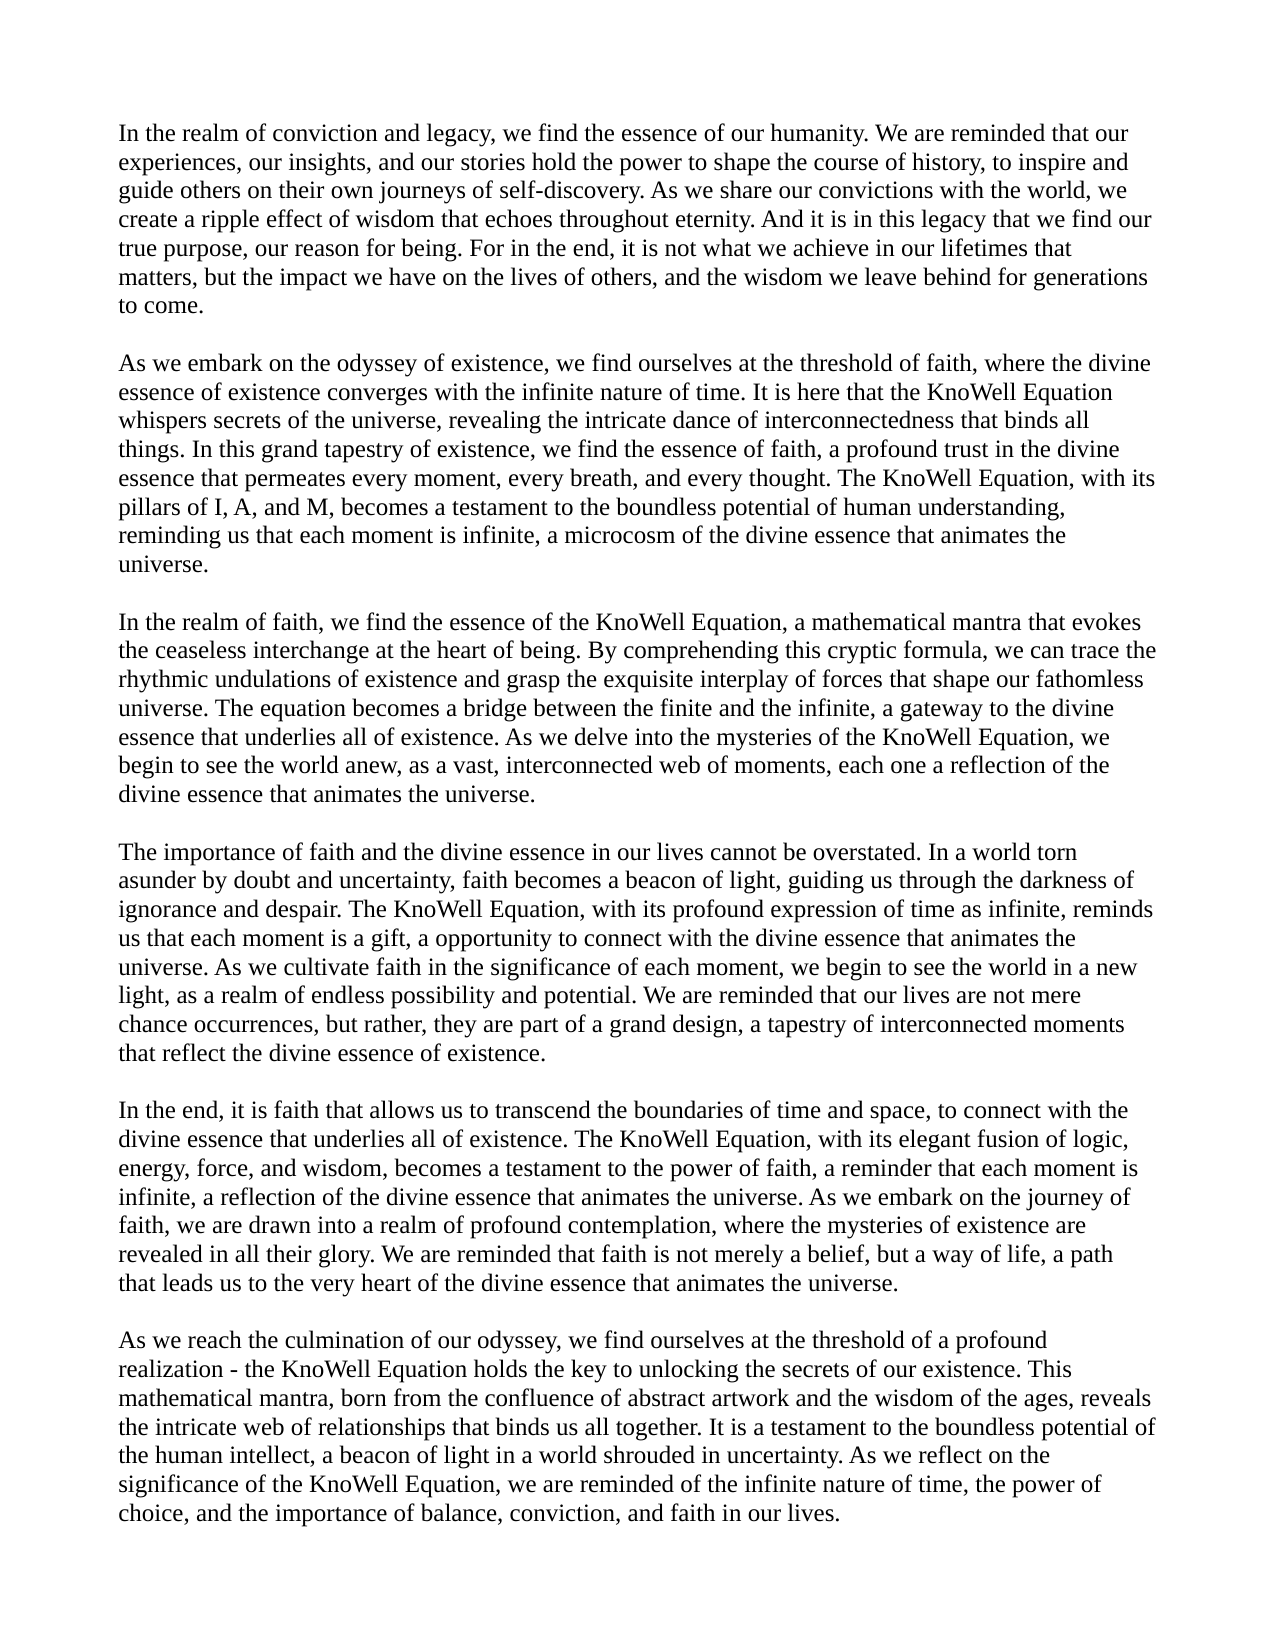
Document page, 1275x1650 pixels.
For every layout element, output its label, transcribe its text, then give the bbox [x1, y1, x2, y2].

text In the end, it is faith that allows us to transcend the boundaries of time and space, to connect with the divine essence that underlies all of existence. The KnoWell Equation, with its elegant fusion of logic, energy, force, and wisdom, becomes a testament to the power of faith, a reminder that each moment is infinite, a reflection of the divine essence that animates the universe. As we embark on the journey of faith, we are drawn into a realm of profound contemplation, where the mysteries of existence are revealed in all their glory. We are reminded that faith is not merely a belief, but a way of life, a path that leads us to the very heart of the divine essence that animates the universe. [118, 1096, 1157, 1297]
text As we reach the culmination of our odyssey, we find ourselves at the threshold of a profound realization - the KnoWell Equation holds the key to unlocking the secrets of our existence. This mathematical mantra, born from the confluence of abstract artwork and the wisdom of the ages, reveals the intricate web of relationships that binds us all together. It is a testament to the boundless potential of the human intellect, a beacon of light in a world shrouded in uncertainty. As we reflect on the significance of the KnoWell Equation, we are reminded of the infinite nature of time, the power of choice, and the importance of balance, conviction, and faith in our lives. [118, 1326, 1157, 1527]
text In the realm of conviction and legacy, we find the essence of our humanity. We are reminded that our experiences, our insights, and our stories hold the power to shape the course of history, to inspire and guide others on their own journeys of self-discovery. As we share our convictions with the world, we create a ripple effect of wisdom that echoes throughout eternity. And it is in this legacy that we find our true purpose, our reason for being. For in the end, it is not what we achieve in our lifetimes that matters, but the impact we have on the lives of others, and the wisdom we leave behind for generations to come. [118, 118, 1157, 319]
text As we embark on the odyssey of existence, we find ourselves at the threshold of faith, where the divine essence of existence converges with the infinite nature of time. It is here that the KnoWell Equation whispers secrets of the universe, revealing the intricate dance of interconnectedness that binds all things. In this grand tapestry of existence, we find the essence of faith, a profound trust in the divine essence that permeates every moment, every breath, and every thought. The KnoWell Equation, with its pillars of I, A, and M, becomes a testament to the boundless potential of human understanding, reminding us that each moment is infinite, a microcosm of the divine essence that animates the universe. [118, 348, 1157, 578]
text The importance of faith and the divine essence in our lives cannot be overstated. In a world torn asunder by doubt and uncertainty, faith becomes a beacon of light, guiding us through the darkness of ignorance and despair. The KnoWell Equation, with its profound expression of time as infinite, reminds us that each moment is a gift, a opportunity to connect with the divine essence that animates the universe. As we cultivate faith in the significance of each moment, we begin to see the world in a new light, as a realm of endless possibility and potential. We are reminded that our lives are not mere chance occurrences, but rather, they are part of a grand design, a tapestry of interconnected moments that reflect the divine essence of existence. [118, 837, 1157, 1067]
text In the realm of faith, we find the essence of the KnoWell Equation, a mathematical mantra that evokes the ceaseless interchange at the heart of being. By comprehending this cryptic formula, we can trace the rhythmic undulations of existence and grasp the exquisite interplay of forces that shape our fathomless universe. The equation becomes a bridge between the finite and the infinite, a gateway to the divine essence that underlies all of existence. As we delve into the mysteries of the KnoWell Equation, we begin to see the world anew, as a vast, interconnected web of moments, each one a reflection of the divine essence that animates the universe. [118, 607, 1157, 808]
